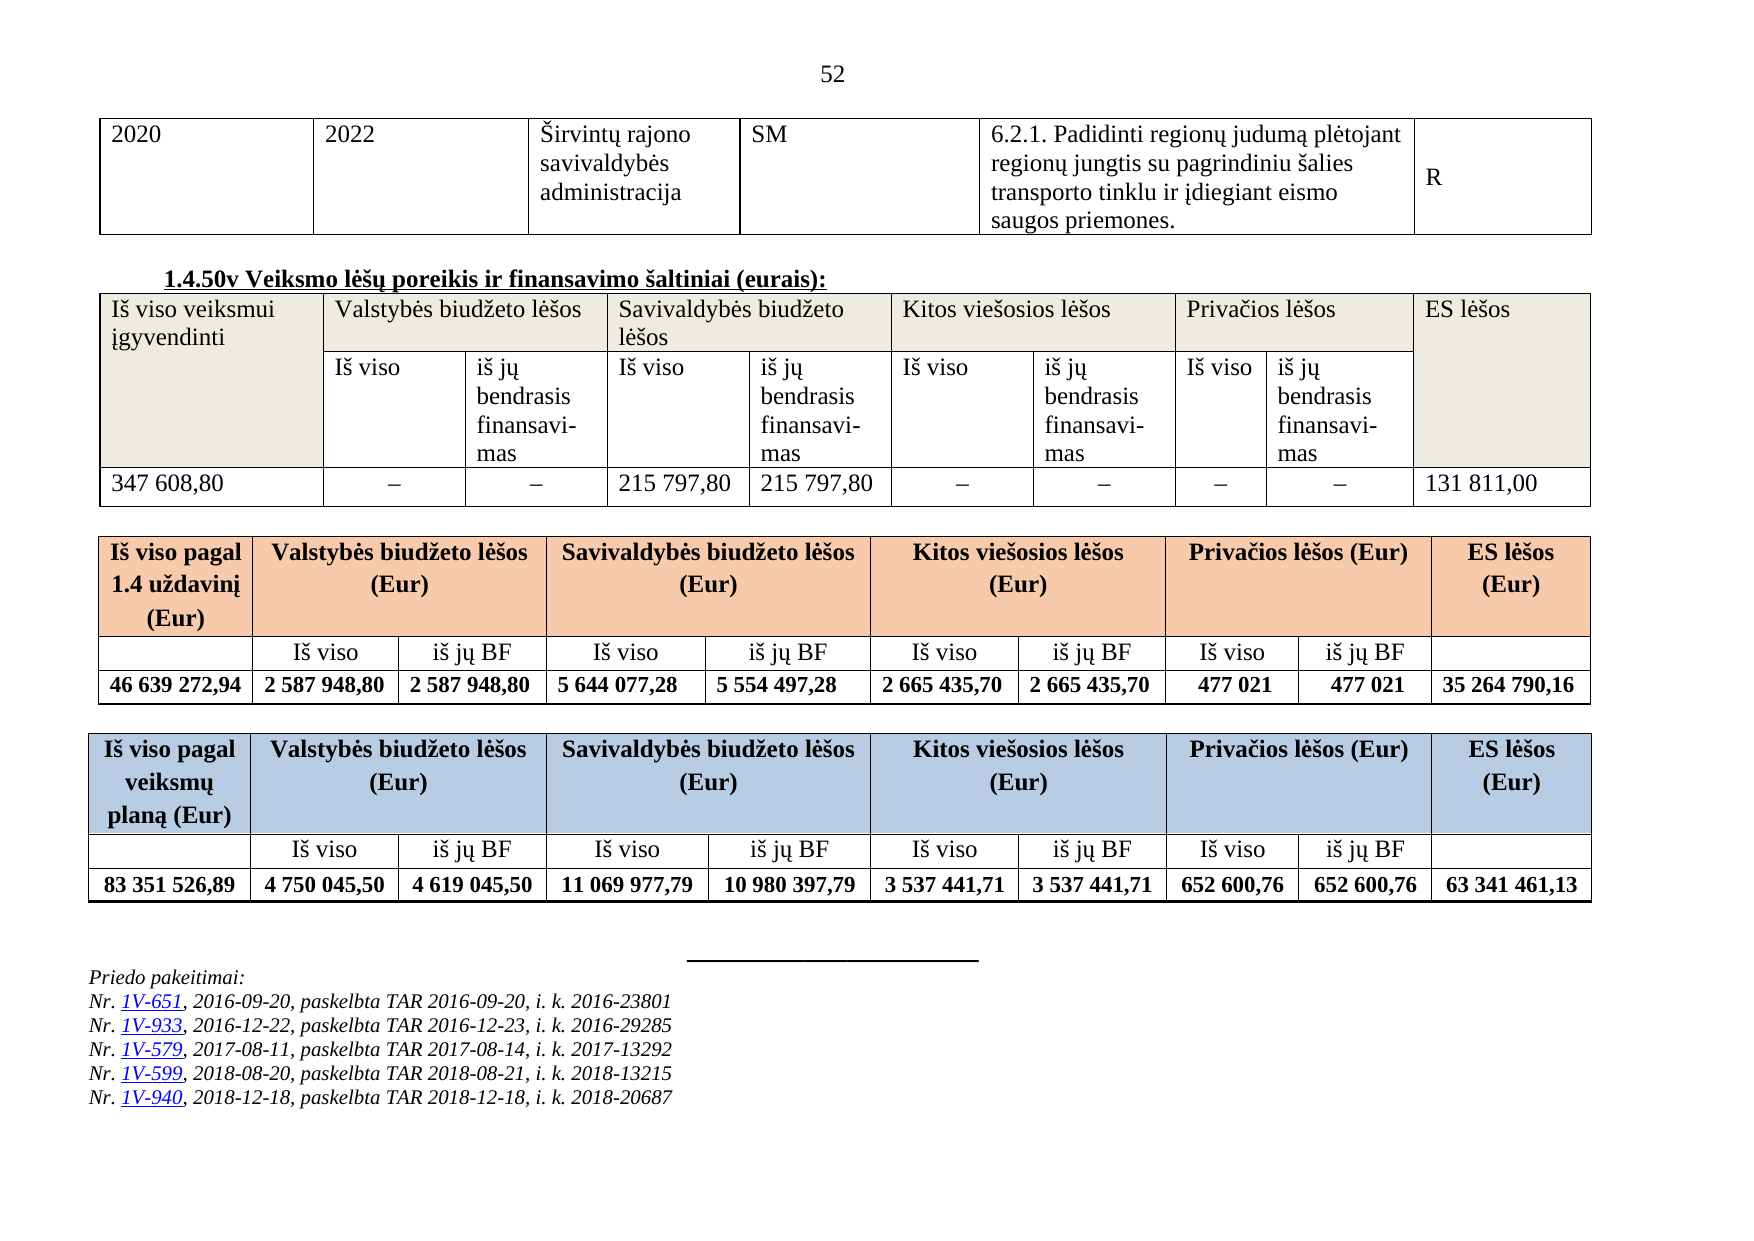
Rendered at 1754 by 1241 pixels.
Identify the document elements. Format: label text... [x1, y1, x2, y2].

table_header Iš viso pagal 1.4 uždavinį (Eur) [99, 537, 252, 636]
table_header Privačios lėšos (Eur) [1166, 537, 1431, 636]
table_header Savivaldybės biudžeto lėšos [608, 294, 891, 351]
table_header Savivaldybės biudžeto lėšos (Eur) [547, 537, 870, 636]
table_cell 2020 [101, 119, 313, 234]
table_cell 2 587 948,80 [399, 671, 546, 702]
table_cell 3 537 441,71 [871, 869, 1018, 900]
table_cell Iš viso [324, 352, 465, 467]
table_cell – [324, 468, 465, 506]
table_cell 215 797,80 [608, 468, 749, 506]
table_header Valstybės biudžeto lėšos (Eur) [251, 734, 546, 833]
table_cell 35 264 790,16 [1432, 671, 1590, 702]
table_cell iš jų BF [709, 835, 870, 867]
table_header Kitos viešosios lėšos (Eur) [871, 734, 1166, 833]
table_cell 2 587 948,80 [253, 671, 398, 702]
table_cell [1432, 637, 1590, 670]
table_cell 477 021 [1166, 671, 1298, 702]
table_cell Iš viso [547, 835, 708, 867]
text Nr. 1V-651, 2016-09-20, paskelbta TAR 2016-09-20, i. k. 2016-23801 [89, 989, 1577, 1013]
table_cell SM [741, 119, 979, 234]
table_cell 652 600,76 [1299, 869, 1431, 900]
table_header Valstybės biudžeto lėšos (Eur) [253, 537, 546, 636]
table_cell 2 665 435,70 [871, 671, 1018, 702]
table_cell – [892, 468, 1033, 506]
table_header Valstybės biudžeto lėšos [324, 294, 607, 351]
table_cell Iš viso [608, 352, 749, 467]
table_cell iš jų BF [706, 637, 870, 670]
text Nr. 1V-940, 2018-12-18, paskelbta TAR 2018-12-18, i. k. 2018-20687 [89, 1085, 1577, 1109]
table_cell 83 351 526,89 [89, 869, 250, 900]
table_header Privačios lėšos [1176, 294, 1413, 351]
table_header Kitos viešosios lėšos (Eur) [871, 537, 1165, 636]
table_header Savivaldybės biudžeto lėšos (Eur) [547, 734, 870, 833]
table_cell 2 665 435,70 [1019, 671, 1165, 702]
table_cell 3 537 441,71 [1019, 869, 1166, 900]
table_cell Iš viso [1167, 835, 1298, 867]
table_cell iš jų BF [1019, 637, 1165, 670]
table_cell iš jų BF [399, 835, 546, 867]
table_header Kitos viešosios lėšos [892, 294, 1175, 351]
table_cell Iš viso [251, 835, 398, 867]
table_cell iš jų bendrasis finansavi- mas [1267, 352, 1413, 467]
table_cell 63 341 461,13 [1432, 869, 1591, 900]
text 1.4.50v Veiksmo lėšų poreikis ir finansavimo šaltiniai (eurais): [89, 264, 1577, 293]
table_cell 4 619 045,50 [399, 869, 546, 900]
table_cell 347 608,80 [101, 468, 323, 506]
table_cell 6.2.1. Padidinti regionų judumą plėtojant regionų jungtis su pagrindiniu šalies transporto tinklu ir įdiegiant eismo saugos priemones. [980, 119, 1414, 234]
table_cell – [1034, 468, 1175, 506]
text Nr. 1V-933, 2016-12-22, paskelbta TAR 2016-12-23, i. k. 2016-29285 [89, 1013, 1577, 1037]
table_cell Iš viso [253, 637, 398, 670]
table_cell Iš viso [1166, 637, 1298, 670]
table_cell 131 811,00 [1414, 468, 1590, 506]
table_cell [89, 835, 250, 867]
table_cell [99, 637, 252, 670]
table_cell 5 554 497,28 [706, 671, 870, 702]
table_header Iš viso pagal veiksmų planą (Eur) [89, 734, 250, 833]
table_cell 477 021 [1299, 671, 1431, 702]
table_cell 215 797,80 [750, 468, 891, 506]
table_cell 2022 [314, 119, 528, 234]
table_cell iš jų BF [1019, 835, 1166, 867]
table_cell iš jų BF [399, 637, 546, 670]
table_cell R [1415, 119, 1591, 234]
table_cell [1432, 835, 1591, 867]
table_header ES lėšos (Eur) [1432, 537, 1590, 636]
table_cell iš jų bendrasis finansavi- mas [466, 352, 607, 467]
table_header Iš viso veiksmui įgyvendinti [101, 294, 323, 467]
text Nr. 1V-579, 2017-08-11, paskelbta TAR 2017-08-14, i. k. 2017-13292 [89, 1037, 1577, 1061]
text Priedo pakeitimai: [89, 965, 1577, 989]
table_cell 11 069 977,79 [547, 869, 708, 900]
table_header Privačios lėšos (Eur) [1167, 734, 1431, 833]
table_cell iš jų bendrasis finansavi- mas [1034, 352, 1175, 467]
text ____________________ [89, 931, 1577, 965]
table_cell 652 600,76 [1167, 869, 1298, 900]
table_cell – [466, 468, 607, 506]
table_cell iš jų bendrasis finansavi- mas [750, 352, 891, 467]
table_cell Iš viso [871, 835, 1018, 867]
table_cell Iš viso [1176, 352, 1266, 467]
table_cell Iš viso [892, 352, 1033, 467]
table_cell 5 644 077,28 [547, 671, 705, 702]
table_cell – [1176, 468, 1266, 506]
table_cell Iš viso [547, 637, 705, 670]
table_header ES lėšos [1414, 294, 1590, 467]
text Nr. 1V-599, 2018-08-20, paskelbta TAR 2018-08-21, i. k. 2018-13215 [89, 1061, 1577, 1085]
table_cell 4 750 045,50 [251, 869, 398, 900]
table_cell Iš viso [871, 637, 1018, 670]
table_cell – [1267, 468, 1413, 506]
table_cell 10 980 397,79 [709, 869, 870, 900]
table_header ES lėšos (Eur) [1432, 734, 1591, 833]
table_cell 46 639 272,94 [99, 671, 252, 702]
table_cell Širvintų rajono savivaldybės administracija [529, 119, 739, 234]
table_cell iš jų BF [1299, 637, 1431, 670]
table_cell iš jų BF [1299, 835, 1431, 867]
